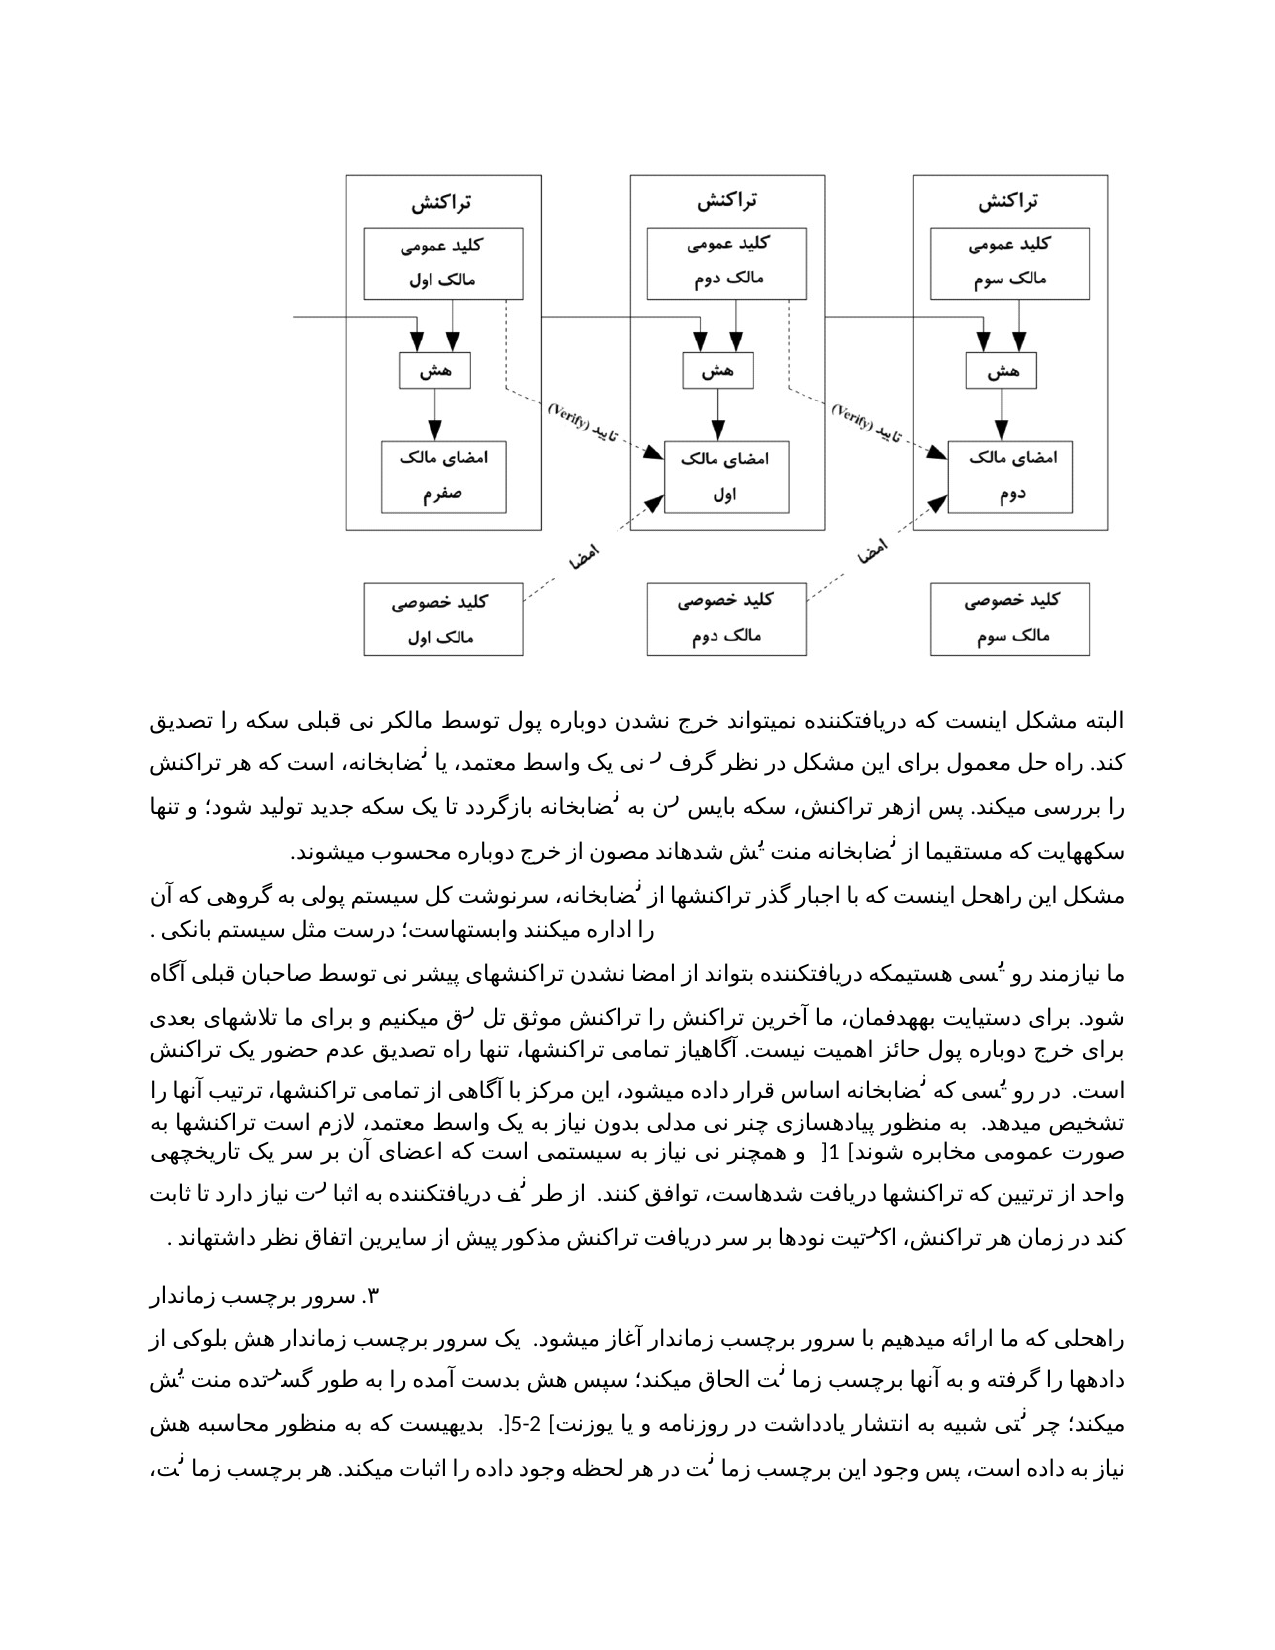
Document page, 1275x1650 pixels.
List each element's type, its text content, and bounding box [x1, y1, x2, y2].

text البته مشکل اینست که دریافتکننده نمیتواند خرج نشدن دوباره پول توسط مالکر نی قبلی سکه را تصدیق کند. راه حل معمول برای این مشکل در نظر گرف ر نی یک واسط معتمد، یا نضابخانه، است که هر تراکنش را بررسی میکند. پس ازهر تراکنش، سکه بایس رن به نضابخانه بازگردد تا یک سکه جدید تولید شود؛ و تنها سکههایت که مستقیما از نضابخانه منت یش شدهاند مصون از خرج دوباره محسوب میشوند. [149, 706, 1126, 868]
text راهحلی که ما ارائه میدهیم با سرور برچسب زماندار آغاز میشود. یک سرور برچسب زماندار هش بلوکی از دادهها را گرفته و به آنها برچسب زما نت الحاق میکند؛ سپس هش بدست آمده را به طور گسرتده منت یش میکند؛ چر نتی شبیه به انتشار یادداشت در روزنامه و یا یوزنت] 2-5[. بدیهیست که به منظور محاسبه هش نیاز به داده است، پس وجود این برچسب زما نت در هر لحظه وجود داده را اثبات میکند. هر برچسب زما نت، [149, 1324, 1126, 1485]
text ۳. سرور برچسب زماندار [144, 1281, 1127, 1309]
text ما نیازمند رو یسی هستیمکه دریافتکننده بتواند از امضا نشدن تراکنشهای پیشر نی توسط صاحبان قبلی آگاه شود. برای دستیایت بههدفمان، ما آخرین تراکنش را تراکنش موثق تل رق میکنیم و برای ما تلاشهای بعدی برای خرج دوباره پول حائز اهمیت نیست. آگاهیاز تمامی تراکنشها، تنها راه تصدیق عدم حضور یک تراکنش است. در رو یسی که نضابخانه اساس قرار داده میشود، این مرکز با آگاهی از تمامی تراکنشها، ترتیب آنها را تشخیص میدهد. به منظور پیادهسازی چنر نی مدلی بدون نیاز به یک واسط معتمد، لازم است تراکنشها به صورت عمومی مخابره شوند] 1[ و همچنر نی نیاز به سیستمی است که اعضای آن بر سر یک تاریخچهی واحد از ترتیین که تراکنشها دریافت شدهاست، توافق کنند. از طر نف دریافتکننده به اثبا رت نیاز دارد تا ثابت کند در زمان هر تراکنش، اکرتیت نودها بر سر دریافت تراکنش مذکور پیش از سایرین اتفاق نظر داشتهاند . [149, 947, 1126, 1254]
text مشکل این راهحل اینست که با اجبار گذر تراکنشها از نضابخانه، سرنوشت کل سیستم پولی به گروهی که آن را اداره میکنند وابستهاست؛ درست مثل سیستم بانکی . [144, 869, 1127, 943]
